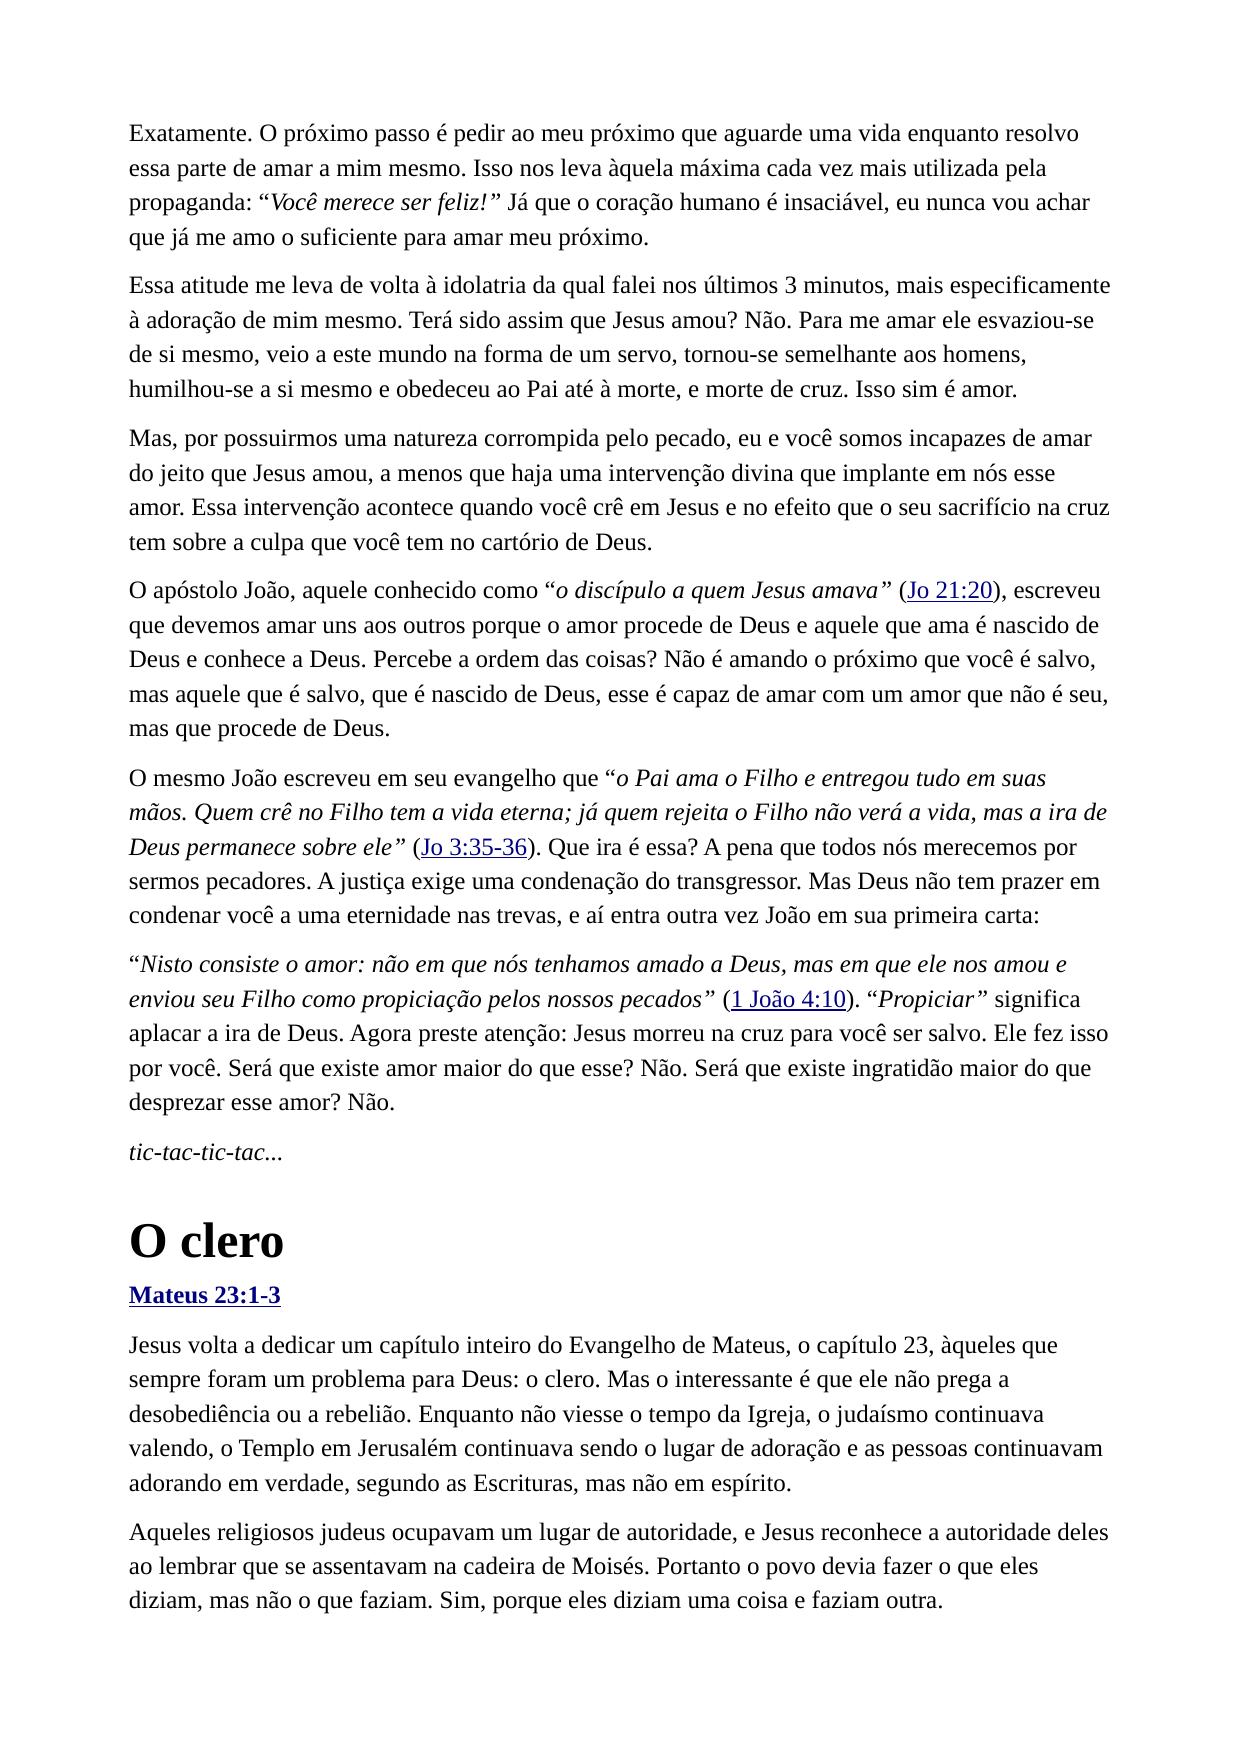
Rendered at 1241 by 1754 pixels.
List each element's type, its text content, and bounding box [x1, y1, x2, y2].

text Exatamente. O próximo passo é pedir ao meu próximo que aguarde uma vida enquanto resolvo essa parte de amar a mim mesmo. Isso nos leva àquela máxima cada vez mais utilizada pela propaganda: “Você merece ser feliz!” Já que o coração humano é insaciável, eu nunca vou achar que já me amo o suficiente para amar meu próximo. [129, 118, 1111, 250]
text O mesmo João escreveu em seu evangelho que “o Pai ama o Filho e entregou tudo em suas mãos. Quem crê no Filho tem a vida eterna; já quem rejeita o Filho não verá a vida, mas a ira de Deus permanece sobre ele” (Jo 3:35-36). Que ira é essa? A pena que todos nós merecemos por sermos pecadores. A justiça exige uma condenação do transgressor. Mas Deus não tem prazer em condenar você a uma eternidade nas trevas, e aí entra outra vez João em sua primeira carta: [129, 763, 1111, 929]
text tic-tac-tic-tac... [129, 1137, 1111, 1165]
subtitle O clero [129, 1211, 1111, 1268]
text O apóstolo João, aquele conhecido como “o discípulo a quem Jesus amava” (Jo 21:20), escreveu que devemos amar uns aos outros porque o amor procede de Deus e aquele que ama é nascido de Deus e conhece a Deus. Percebe a ordem das coisas? Não é amando o próximo que você é salvo, mas aquele que é salvo, que é nascido de Deus, esse é capaz de amar com um amor que não é seu, mas que procede de Deus. [129, 576, 1111, 742]
text Essa atitude me leva de volta à idolatria da qual falei nos últimos 3 minutos, mais especificamente à adoração de mim mesmo. Terá sido assim que Jesus amou? Não. Para me amar ele esvaziou-se de si mesmo, veio a este mundo na forma de um servo, tornou-se semelhante aos homens, humilhou-se a si mesmo e obedeceu ao Pai até à morte, e morte de cruz. Isso sim é amor. [129, 271, 1111, 403]
text Mas, por possuirmos uma natureza corrompida pelo pecado, eu e você somos incapazes de amar do jeito que Jesus amou, a menos que haja uma intervenção divina que implante em nós esse amor. Essa intervenção acontece quando você crê em Jesus e no efeito que o seu sacrifício na cruz tem sobre a culpa que você tem no cartório de Deus. [129, 423, 1111, 555]
text “Nisto consiste o amor: não em que nós tenhamos amado a Deus, mas em que ele nos amou e enviou seu Filho como propiciação pelos nossos pecados” (1 João 4:10). “Propiciar” significa aplacar a ira de Deus. Agora preste atenção: Jesus morreu na cruz para você ser salvo. Ele fez isso por você. Será que existe amor maior do que esse? Não. Será que existe ingratidão maior do que desprezar esse amor? Não. [129, 949, 1111, 1116]
text Mateus 23:1-3 [129, 1281, 1111, 1309]
text Aqueles religiosos judeus ocupavam um lugar de autoridade, e Jesus reconhece a autoridade deles ao lembrar que se assentavam na cadeira de Moisés. Portanto o povo devia fazer o que eles diziam, mas não o que faziam. Sim, porque eles diziam uma coisa e faziam outra. [129, 1517, 1111, 1614]
text Jesus volta a dedicar um capítulo inteiro do Evangelho de Mateus, o capítulo 23, àqueles que sempre foram um problema para Deus: o clero. Mas o interessante é que ele não prega a desobediência ou a rebelião. Enquanto não viesse o tempo da Igreja, o judaísmo continuava valendo, o Templo em Jerusalém continuava sendo o lugar de adoração e as pessoas continuavam adorando em verdade, segundo as Escrituras, mas não em espírito. [129, 1330, 1111, 1496]
